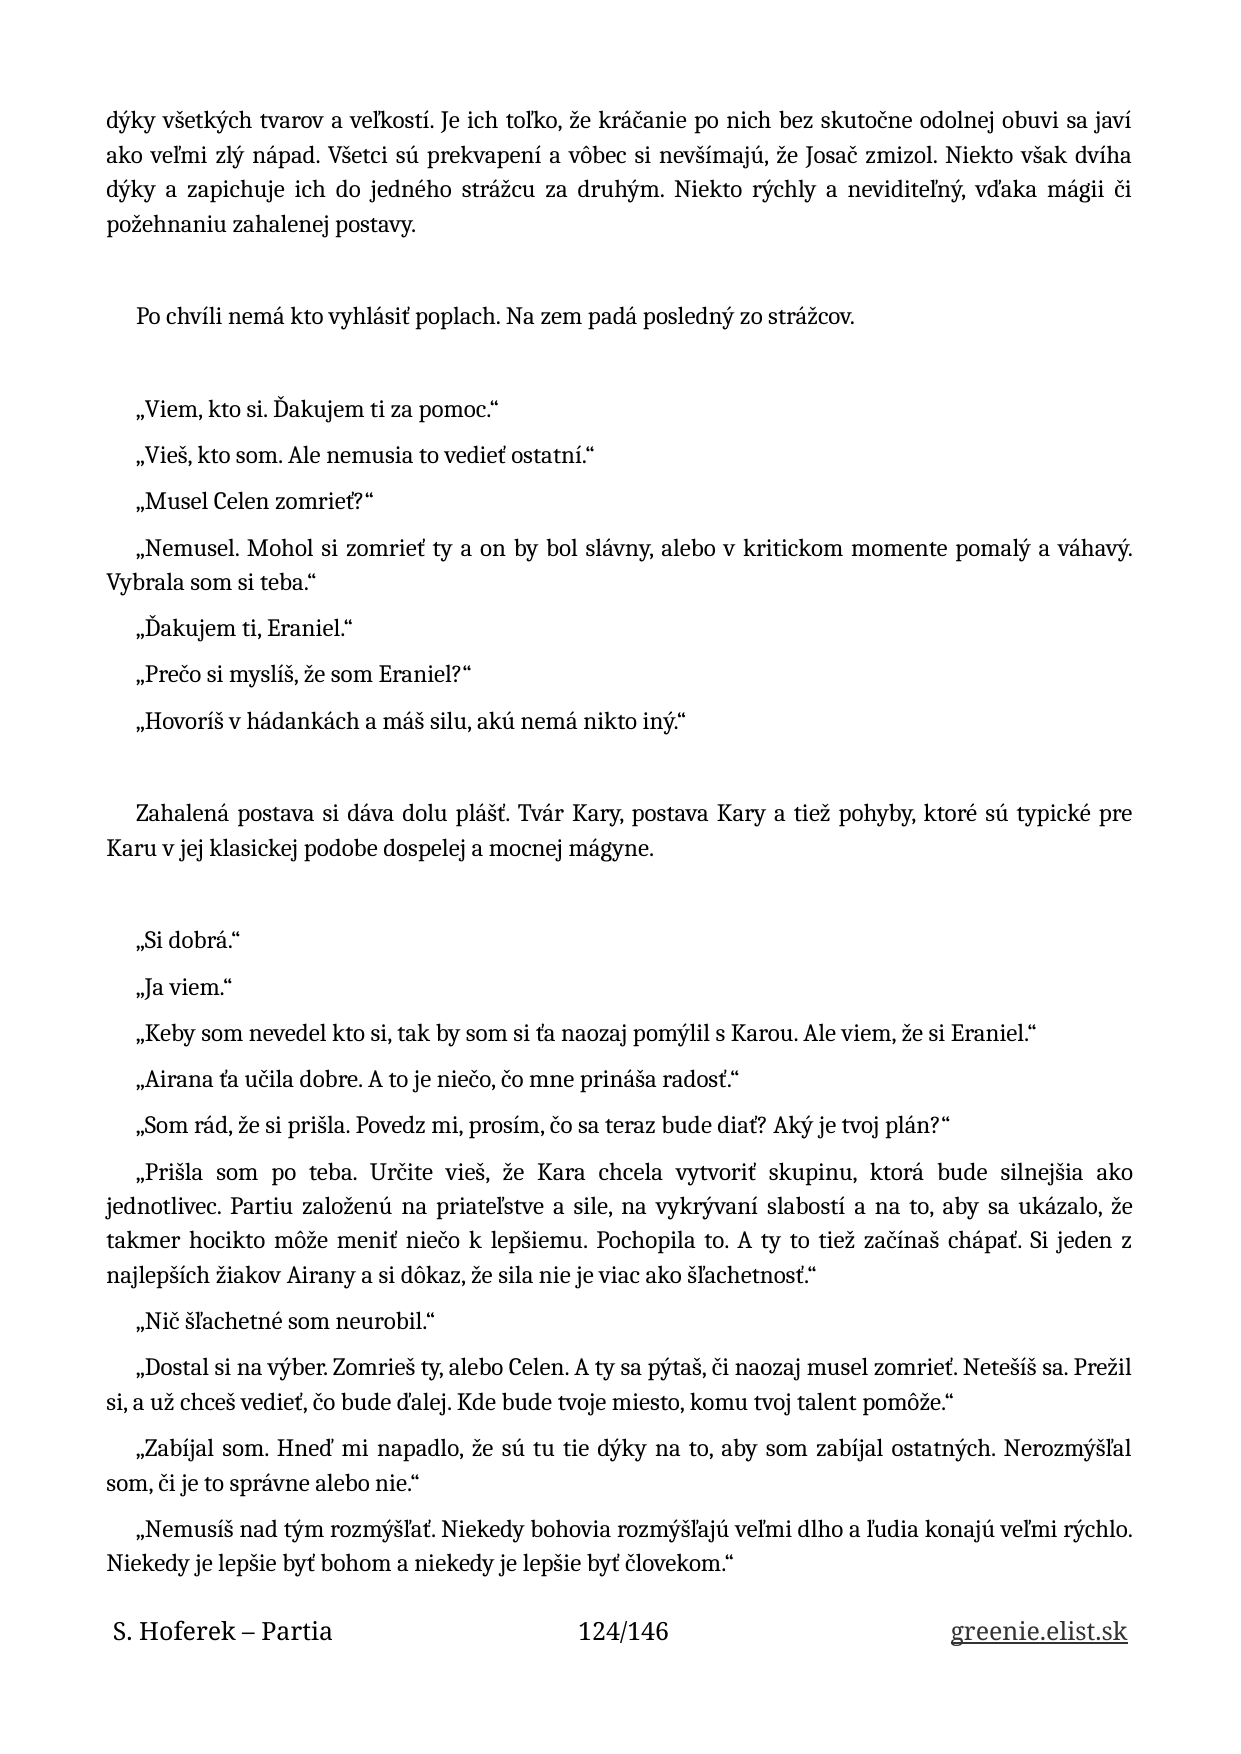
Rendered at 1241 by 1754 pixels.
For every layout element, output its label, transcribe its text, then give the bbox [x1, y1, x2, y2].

text „Viem, kto si. Ďakujem ti za pomoc.“ [106, 395, 1134, 423]
text „Prečo si myslíš, že som Eraniel?“ [106, 660, 1134, 689]
text Zahalená postava si dáva dolu plášť. Tvár Kary, postava Kary a tiež pohyby, ktoré sú typické pre Karu v jej klasickej podobe dospelej a mocnej mágyne. [106, 799, 1134, 862]
text „Airana ťa učila dobre. A to je niečo, čo mne prináša radosť.“ [106, 1065, 1134, 1094]
text dýky všetkých tvarov a veľkostí. Je ich toľko, že kráčanie po nich bez skutočne odolnej obuvi sa javí ako veľmi zlý nápad. Všetci sú prekvapení a vôbec si nevšímajú, že Josač zmizol. Niekto však dvíha dýky a zapichuje ich do jedného strážcu za druhým. Niekto rýchly a neviditeľný, vďaka mágii či požehnaniu zahalenej postavy. [106, 106, 1134, 238]
text „Nemusíš nad tým rozmýšľať. Niekedy bohovia rozmýšľajú veľmi dlho a ľudia konajú veľmi rýchlo. Niekedy je lepšie byť bohom a niekedy je lepšie byť človekom.“ [106, 1515, 1134, 1578]
text Po chvíli nemá kto vyhlásiť poplach. Na zem padá posledný zo strážcov. [106, 302, 1134, 331]
text „Dostal si na výber. Zomrieš ty, alebo Celen. A ty sa pýtaš, či naozaj musel zomrieť. Netešíš sa. Prežil si, a už chceš vedieť, čo bude ďalej. Kde bude tvoje miesto, komu tvoj talent pomôže.“ [106, 1353, 1134, 1417]
text „Nemusel. Mohol si zomrieť ty a on by bol slávny, alebo v kritickom momente pomalý a váhavý. Vybrala som si teba.“ [106, 533, 1134, 597]
text „Si dobrá.“ [106, 926, 1134, 955]
text „Prišla som po teba. Určite vieš, že Kara chcela vytvoriť skupinu, ktorá bude silnejšia ako jednotlivec. Partiu založenú na priateľstve a sile, na vykrývaní slabostí a na to, aby sa ukázalo, že takmer hocikto môže meniť niečo k lepšiemu. Pochopila to. A ty to tiež začínaš chápať. Si jeden z najlepších žiakov Airany a si dôkaz, že sila nie je viac ako šľachetnosť.“ [106, 1157, 1134, 1289]
text „Vieš, kto som. Ale nemusia to vedieť ostatní.“ [106, 441, 1134, 470]
text „Som rád, že si prišla. Povedz mi, prosím, čo sa teraz bude diať? Aký je tvoj plán?“ [106, 1111, 1134, 1140]
text „Musel Celen zomrieť?“ [106, 487, 1134, 516]
text „Keby som nevedel kto si, tak by som si ťa naozaj pomýlil s Karou. Ale viem, že si Eraniel.“ [106, 1019, 1134, 1047]
text „Ďakujem ti, Eraniel.“ [106, 614, 1134, 643]
text „Nič šľachetné som neurobil.“ [106, 1307, 1134, 1336]
text „Hovoríš v hádankách a máš silu, akú nemá nikto iný.“ [106, 707, 1134, 735]
text „Ja viem.“ [106, 972, 1134, 1001]
text „Zabíjal som. Hneď mi napadlo, že sú tu tie dýky na to, aby som zabíjal ostatných. Nerozmýšľal som, či je to správne alebo nie.“ [106, 1434, 1134, 1497]
